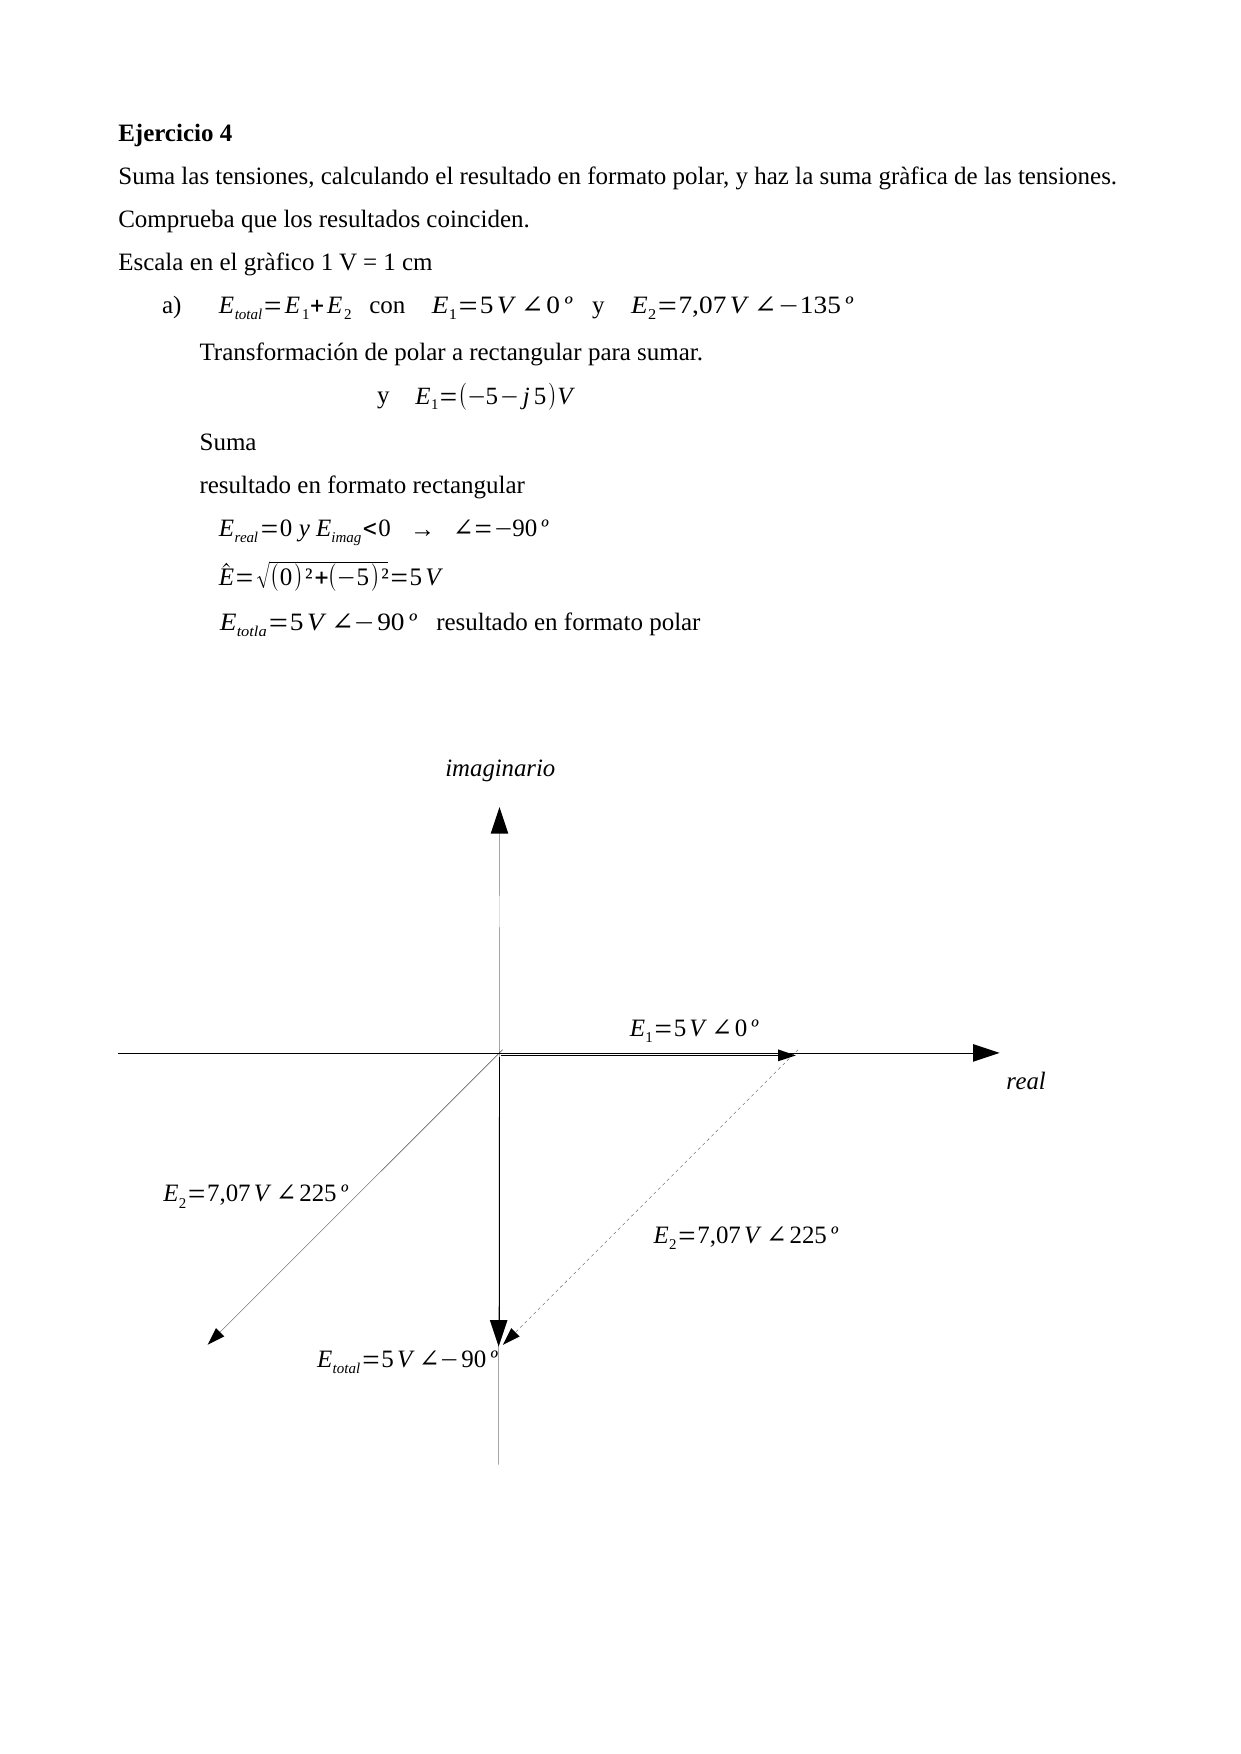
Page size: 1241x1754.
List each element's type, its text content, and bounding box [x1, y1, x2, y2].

list con y [162, 291, 1122, 323]
text Escala en el gràfico 1 V = 1 cm [118, 247, 1122, 276]
list → [162, 514, 1122, 546]
list Suma [162, 427, 1122, 456]
list resultado en formato rectangular [162, 471, 1122, 499]
text Ejercicio 4 [118, 118, 1122, 147]
list resultado en formato polar [162, 607, 1122, 640]
text Comprueba que los resultados coinciden. [118, 204, 1122, 233]
list y [162, 381, 1122, 413]
list Transformación de polar a rectangular para sumar. [162, 337, 1122, 366]
text Suma las tensiones, calculando el resultado en formato polar, y haz la suma gràfica de las tensiones. [118, 161, 1122, 190]
